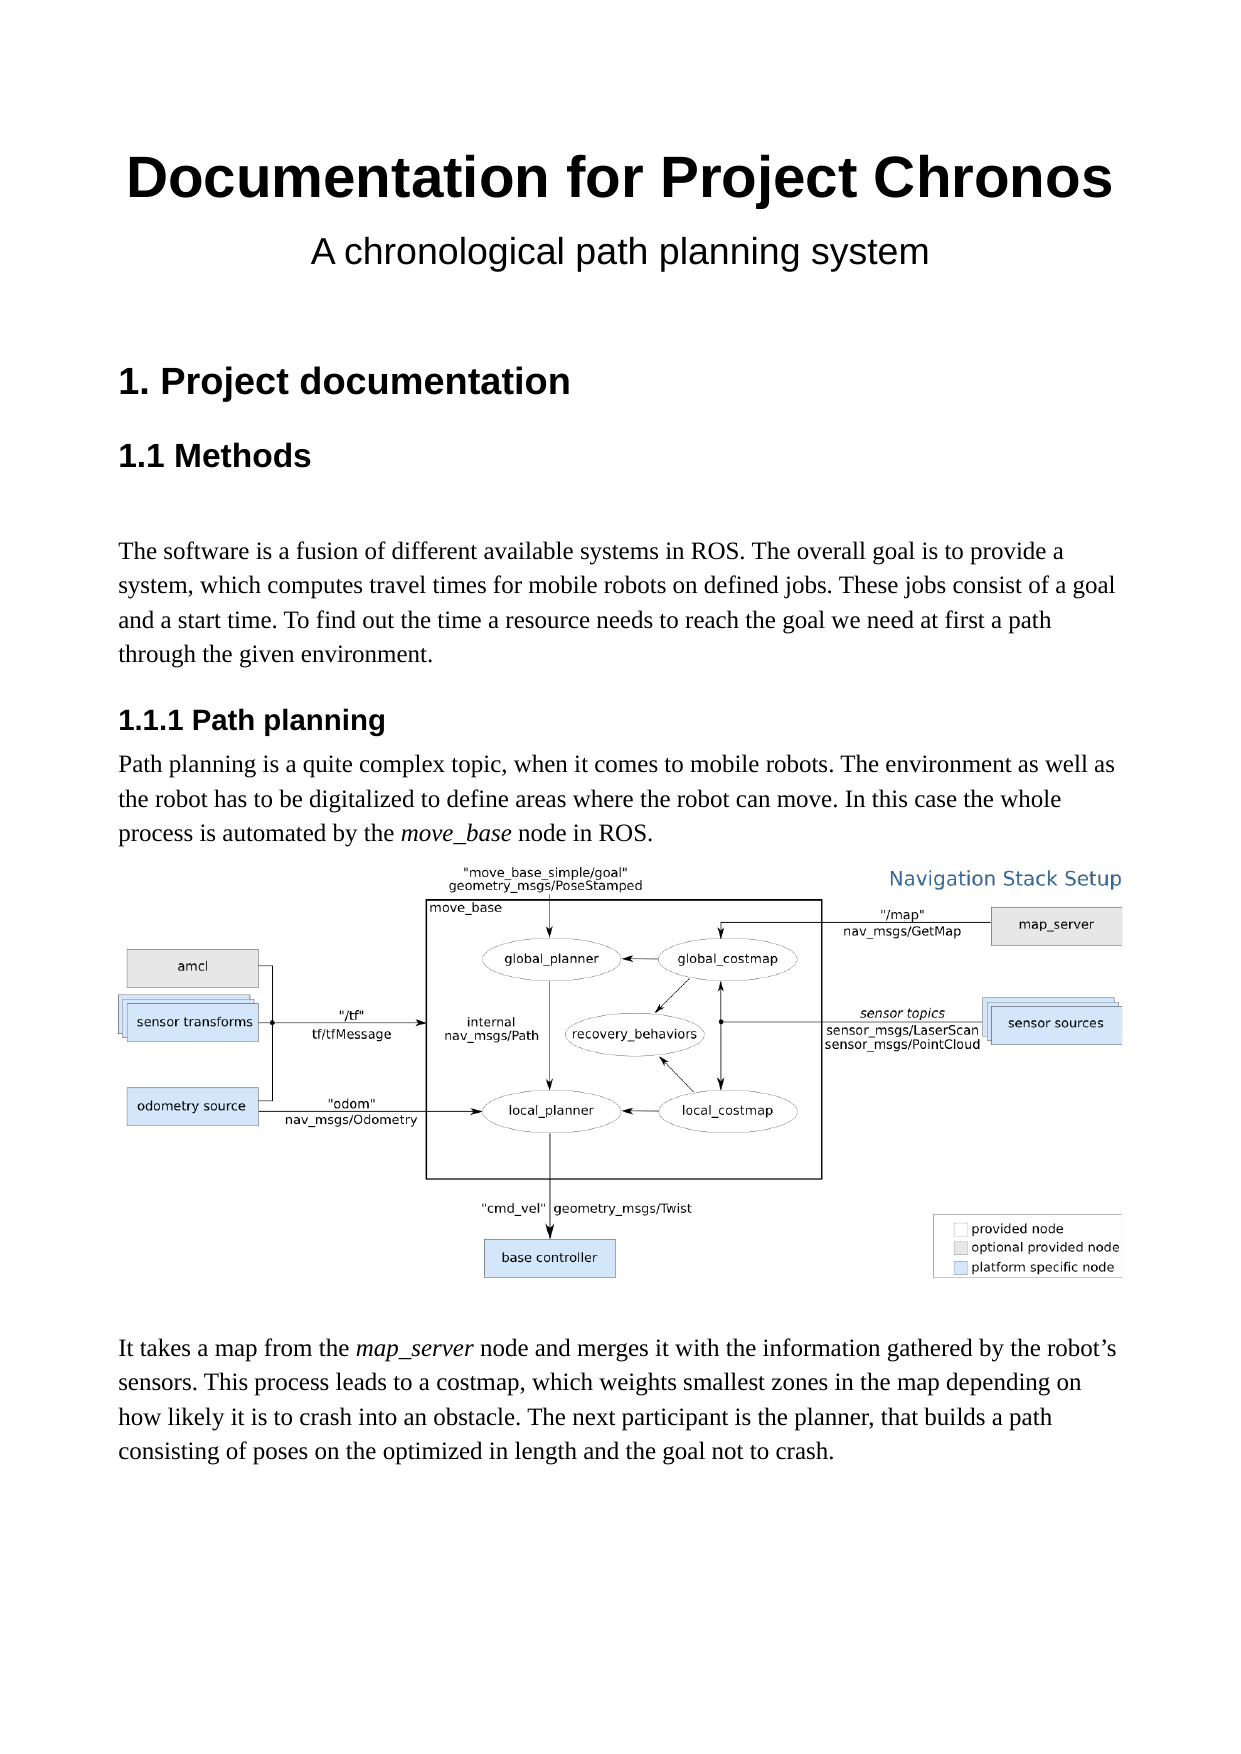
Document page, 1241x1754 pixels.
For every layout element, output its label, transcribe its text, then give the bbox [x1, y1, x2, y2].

picture [118, 867, 1123, 1278]
subtitle 1. Project documentation [118, 359, 1122, 402]
subtitle A chronological path planning system [118, 229, 1122, 272]
title Documentation for Project Chronos [118, 143, 1122, 210]
text Path planning is a quite complex topic, when it comes to mobile robots. The environment as well as the robot has to be digitalized to define areas where the robot can move. In this case the whole process is automated by the move_base node in ROS. [118, 749, 1122, 847]
text The software is a fusion of different available systems in ROS. The overall goal is to provide a system, which computes travel times for mobile robots on defined jobs. These jobs consist of a goal and a start time. To find out the time a resource needs to reach the goal we need at first a path through the given environment. [118, 536, 1122, 668]
subtitle 1.1 Methods [118, 436, 1122, 474]
text It takes a map from the map_server node and merges it with the information gathered by the robot’s sensors. This process leads to a costmap, which weights smallest zones in the map depending on how likely it is to crash into an obstacle. The next participant is the planner, that builds a path consisting of poses on the optimized in length and the goal not to crash. [118, 1333, 1122, 1465]
subtitle 1.1.1 Path planning [118, 703, 1122, 737]
